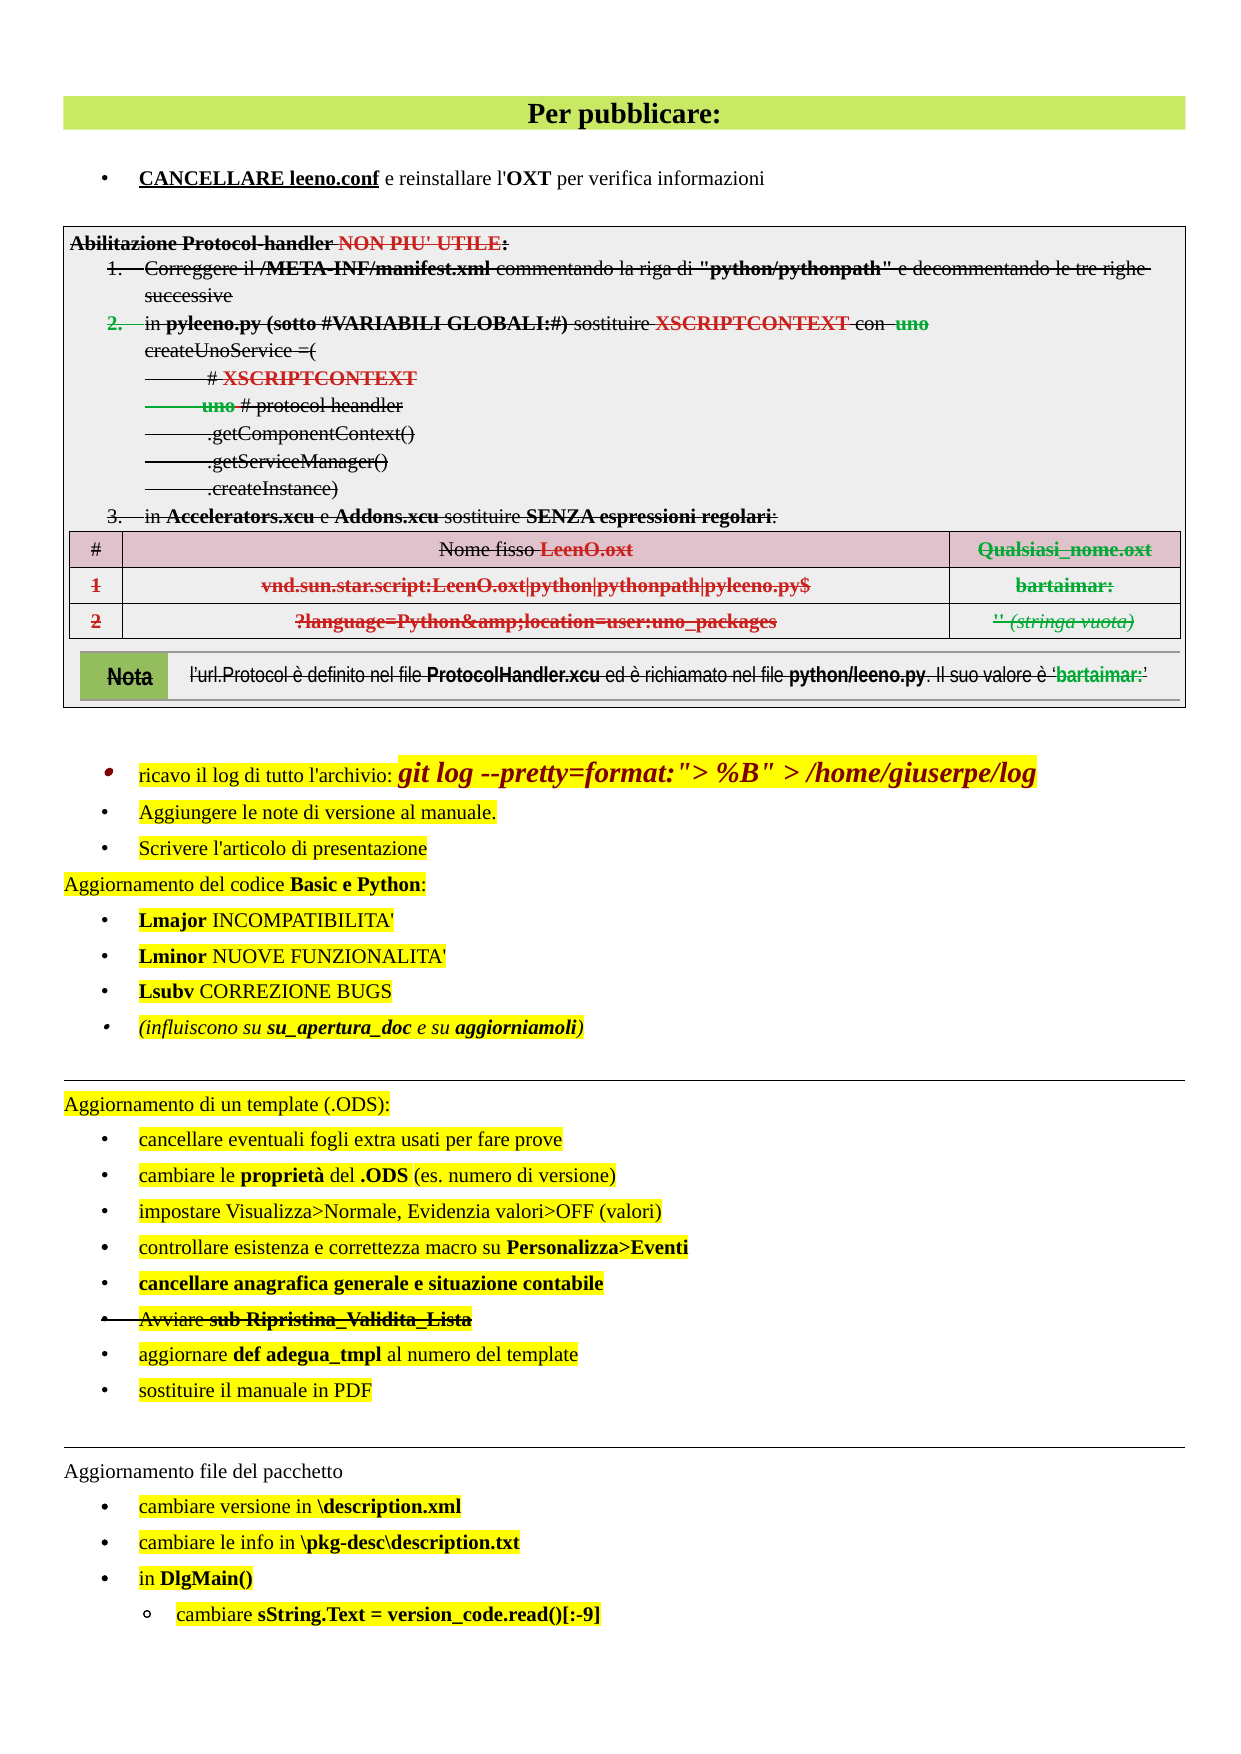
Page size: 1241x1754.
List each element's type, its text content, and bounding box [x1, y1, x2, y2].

list in DlgMain() [101, 1566, 1185, 1590]
list ricavo il log di tutto l'archivio: git log --pretty=format:"> %B" > /home/giuserpe/log [101, 755, 1185, 788]
table_header Abilitazione Protocol-handler NON PIU' UTILE: Correggere il /META-INF/manifest.xml commentando la riga di "python/pythonpath" e decommentando le tre righe successive in pyleeno.py (sotto #VARIABILI GLOBALI:#) sostituire XSCRIPTCONTEXT con uno createUnoService =( # XSCRIPTCONTEXT uno # protocol heandler .getComponentContext() .getServiceManager() .createInstance) in Accelerators.xcu e Addons.xcu sostituire SENZA espressioni regolari: [64, 227, 1185, 707]
list Lminor NUOVE FUNZIONALITA' [101, 944, 1185, 968]
text Aggiornamento di un template (.ODS): [63, 1091, 1185, 1116]
list (influiscono su su_apertura_doc e su aggiorniamoli) [101, 1015, 1185, 1039]
table_cell 1 [70, 568, 122, 603]
text Per pubblicare: [63, 96, 1185, 130]
list Lsubv CORREZIONE BUGS [101, 979, 1185, 1003]
list Scrivere l'articolo di presentazione [101, 836, 1185, 860]
table_header Qualsiasi_nome.oxt [950, 532, 1180, 567]
table_header Nome fisso LeenO.oxt [123, 532, 949, 567]
list cambiare le proprietà del .ODS (es. numero di versione) [101, 1163, 1185, 1187]
table_cell ?language=Python&amp;location=user:uno_packages [123, 604, 949, 638]
list impostare Visualizza>Normale, Evidenzia valori>OFF (valori) [101, 1199, 1185, 1223]
table_header Nota [80, 653, 168, 699]
list aggiornare def adegua_tmpl al numero del template [101, 1342, 1185, 1366]
text Aggiornamento del codice Basic e Python: [63, 872, 1185, 896]
list cancellare eventuali fogli extra usati per fare prove [101, 1127, 1185, 1151]
list CANCELLARE leeno.conf e reinstallare l'OXT per verifica informazioni [101, 166, 1185, 190]
table_header # [70, 532, 122, 567]
table_cell '' (stringa vuota) [950, 604, 1180, 638]
list cambiare sString.Text = version_code.read()[:-9] [138, 1602, 1185, 1626]
list sostituire il manuale in PDF [101, 1378, 1185, 1402]
list cancellare anagrafica generale e situazione contabile [101, 1271, 1185, 1295]
text Aggiornamento file del pacchetto [63, 1459, 1185, 1483]
list cambiare versione in \description.xml [101, 1494, 1185, 1518]
list Aggiungere le note di versione al manuale. [101, 800, 1185, 824]
list controllare esistenza e correttezza macro su Personalizza>Eventi [101, 1235, 1185, 1259]
table_header l’url.Protocol è definito nel file ProtocolHandler.xcu ed è richiamato nel file python/leeno.py. Il suo valore è ‘bartaimar:’ [168, 653, 1180, 699]
list Lmajor INCOMPATIBILITA' [101, 908, 1185, 932]
table_cell bartaimar: [950, 568, 1180, 603]
list Avviare sub Ripristina_Validita_Lista [101, 1306, 1185, 1331]
table_cell vnd.sun.star.script:LeenO.oxt|python|pythonpath|pyleeno.py$ [123, 568, 949, 603]
table_cell 2 [70, 604, 122, 638]
list cambiare le info in \pkg-desc\description.txt [101, 1530, 1185, 1554]
